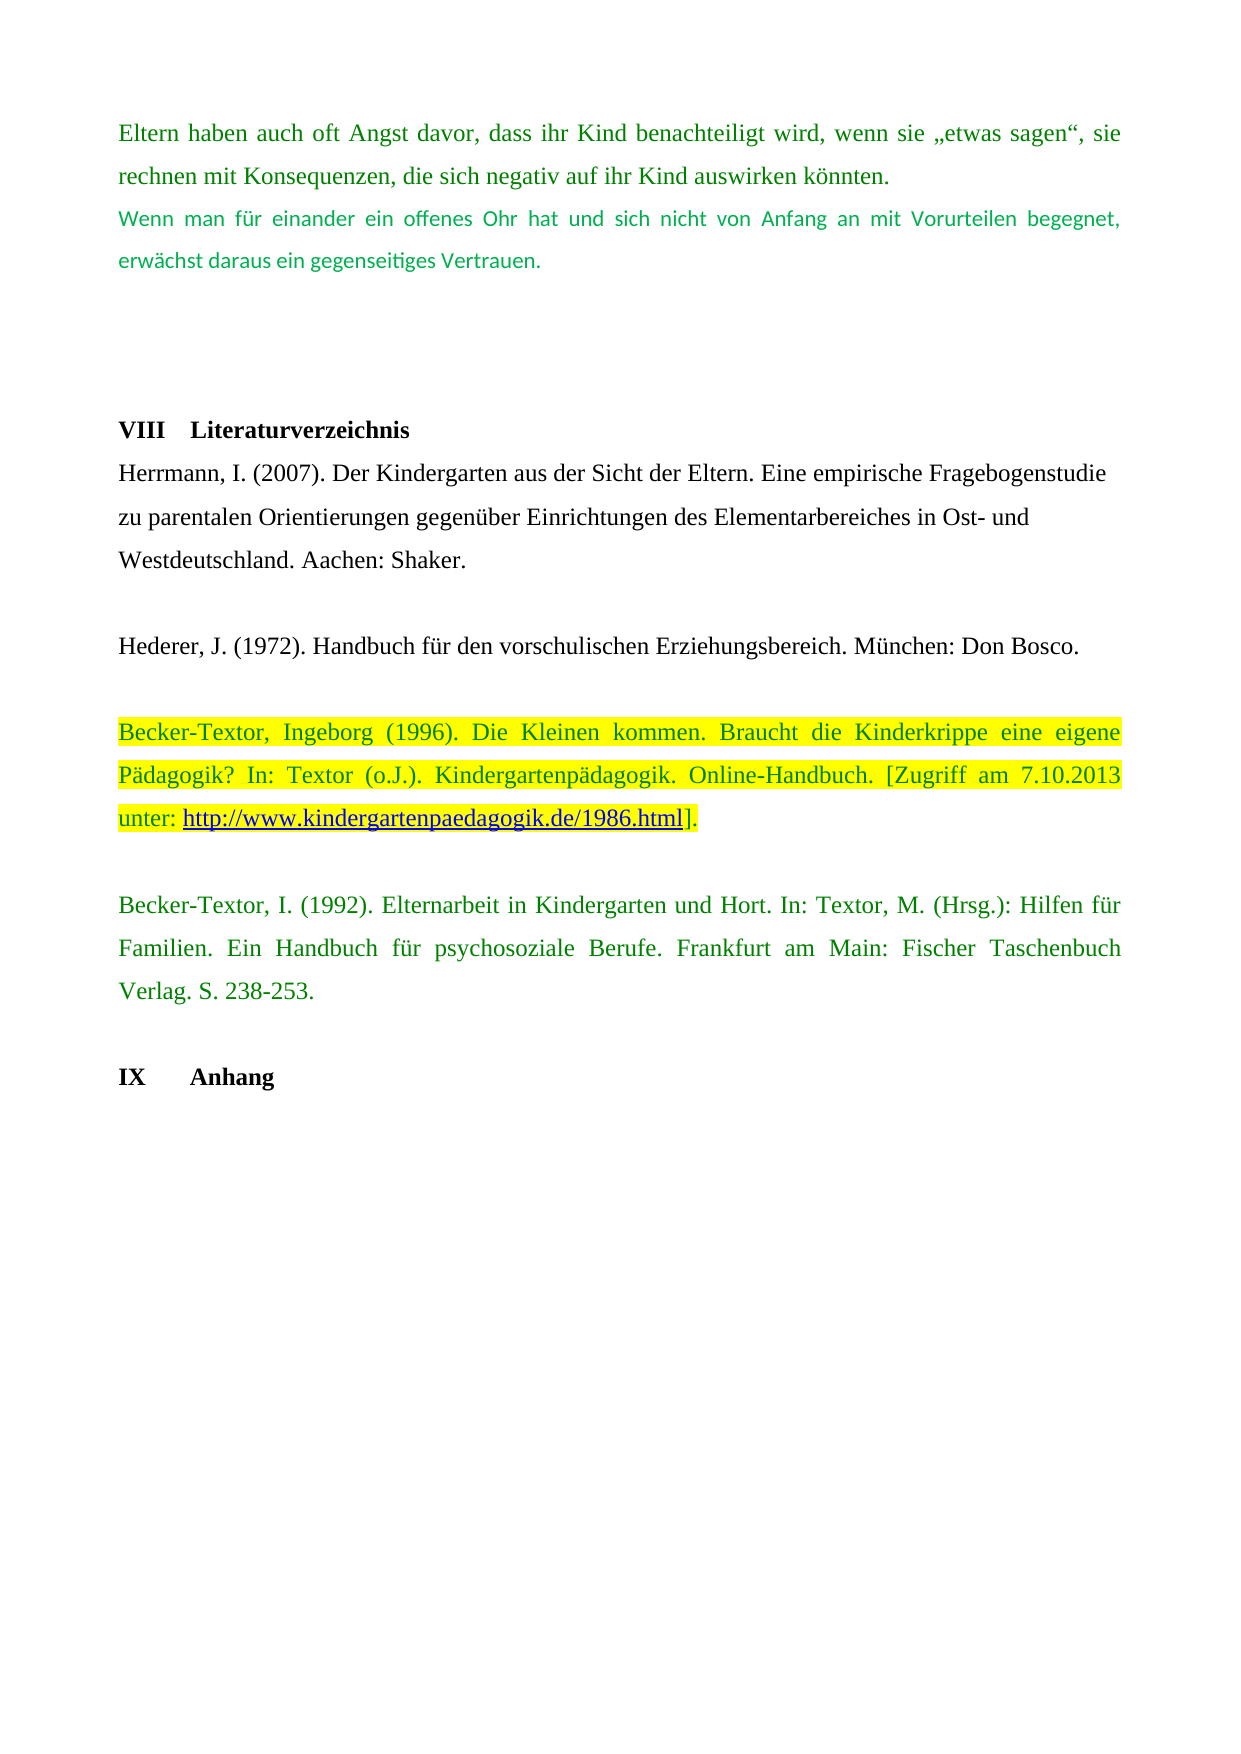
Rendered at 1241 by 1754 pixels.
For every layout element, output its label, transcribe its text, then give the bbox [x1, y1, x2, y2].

text Wenn man für einander ein offenes Ohr hat und sich nicht von Anfang an mit Vorurteilen begegnet, erwächst daraus ein gegenseitiges Vertrauen. [118, 204, 1122, 274]
text Becker-Textor, Ingeborg (1996). Die Kleinen kommen. Braucht die Kinderkrippe eine eigene Pädagogik? In: Textor (o.J.). Kindergartenpädagogik. Online-Handbuch. [Zugriff am 7.10.2013 unter: http://www.kindergartenpaedagogik.de/1986.html]. [118, 717, 1122, 832]
text Eltern haben auch oft Angst davor, dass ihr Kind benachteiligt wird, wenn sie „etwas sagen“, sie rechnen mit Konsequenzen, die sich negativ auf ihr Kind auswirken könnten. [118, 118, 1122, 190]
text IX Anhang [118, 1062, 1122, 1091]
text Herrmann, I. (2007). Der Kindergarten aus der Sicht der Eltern. Eine empirische Fragebogenstudie zu parentalen Orientierungen gegenüber Einrichtungen des Elementarbereiches in Ost- und Westdeutschland. Aachen: Shaker. [118, 458, 1122, 573]
text VIII Literaturverzeichnis [118, 415, 1122, 444]
text Hederer, J. (1972). Handbuch für den vorschulischen Erziehungsbereich. München: Don Bosco. [118, 631, 1122, 660]
text Becker-Textor, I. (1992). Elternarbeit in Kindergarten und Hort. In: Textor, M. (Hrsg.): Hilfen für Familien. Ein Handbuch für psychosoziale Berufe. Frankfurt am Main: Fischer Taschenbuch Verlag. S. 238-253. [118, 890, 1122, 1005]
